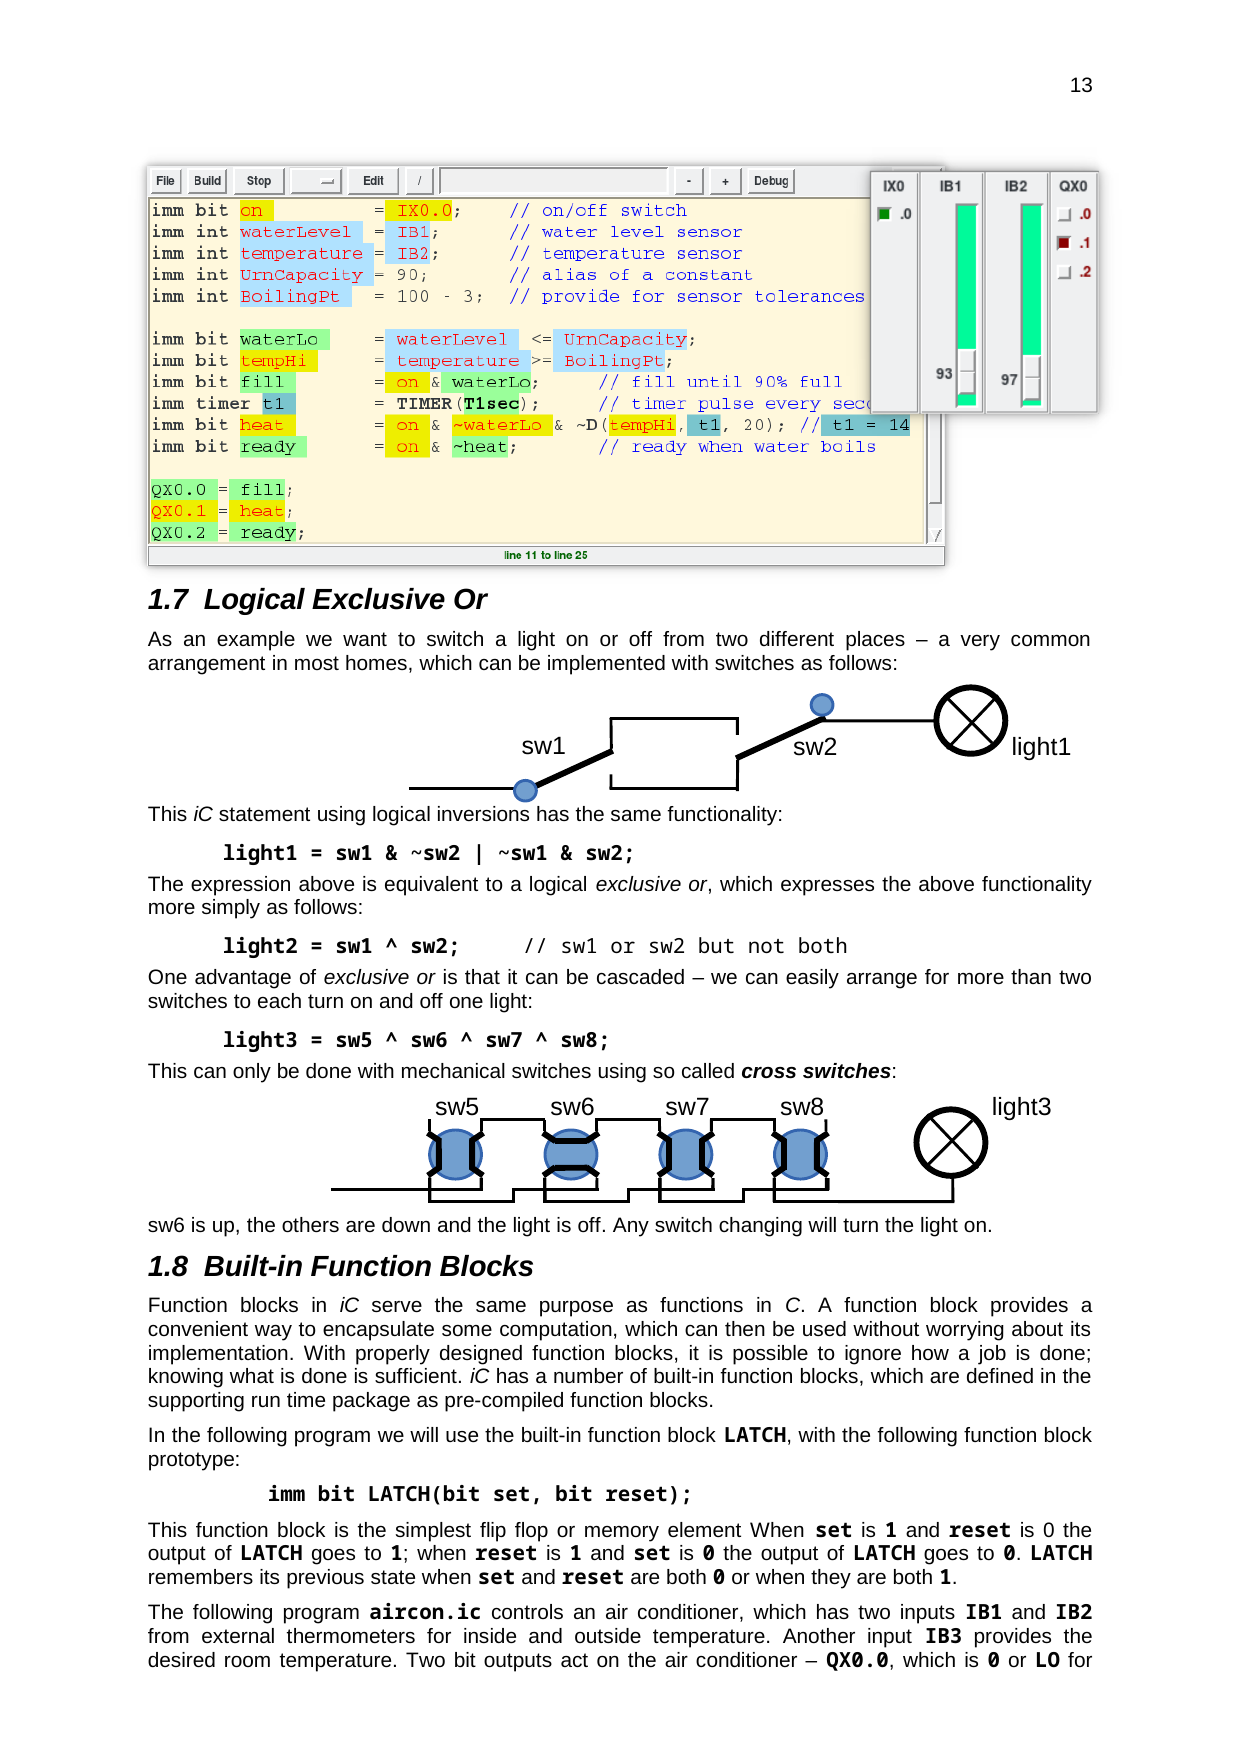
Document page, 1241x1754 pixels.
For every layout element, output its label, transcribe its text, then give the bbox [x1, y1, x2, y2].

text light1 = sw1 & ~sw2 | ~sw1 & sw2; [223, 838, 1092, 866]
text The following program aircon.ic controls an air conditioner, which has two inputs IB1 and IB2 from external thermometers for inside and outside temperature. Another input IB3 provides the desired room temperature. Two bit outputs act on the air conditioner – QX0.0, which is 0 or LO for [148, 1601, 1092, 1672]
subtitle Logical Exclusive Or [148, 438, 1092, 616]
text imm bit LATCH(bit set, bit reset); [268, 1483, 1092, 1506]
text This function block is the simplest flip flop or memory element When set is 1 and reset is 0 the output of LATCH goes to 1; when reset is 1 and set is 0 the output of LATCH goes to 0. LATCH remembers its previous state when set and reset are both 0 or when they are both 1. [148, 1518, 1092, 1589]
text As an example we want to switch a light on or off from two different places – a very common arrangement in most homes, which can be implemented with switches as follows: [148, 627, 1092, 675]
subtitle Built-in Function Blocks [148, 1249, 1092, 1282]
text light3 = sw5 ^ sw6 ^ sw7 ^ sw8; [223, 1025, 1092, 1053]
text This iC statement using logical inversions has the same functionality: [147, 687, 1092, 826]
text light2 = sw1 ^ sw2; // sw1 or sw2 but not both [223, 931, 1092, 960]
text One advantage of exclusive or is that it can be cascaded – we can easily arrange for more than two switches to each turn on and off one light: [148, 966, 1092, 1013]
text The expression above is equivalent to a logical exclusive or, which expresses the above functionality more simply as follows: [148, 872, 1092, 919]
picture [128, 147, 1123, 584]
text In the following program we will use the built-in function block LATCH, with the following function block prototype: [148, 1424, 1092, 1471]
text Function blocks in iC serve the same purpose as functions in C. A function block provides a convenient way to encapsulate some computation, which can then be used without worrying about its implementation. With properly designed function blocks, it is possible to ignore how a job is done; knowing what is done is sufficient. iC has a number of built-in function blocks, which are defined in the supporting run time package as pre-compiled function blocks. [148, 1294, 1092, 1412]
text This can only be done with mechanical switches using so called cross switches: [148, 1059, 1092, 1083]
text sw6 is up, the others are down and the light is off. Any switch changing will turn the light on. [147, 1090, 1092, 1238]
